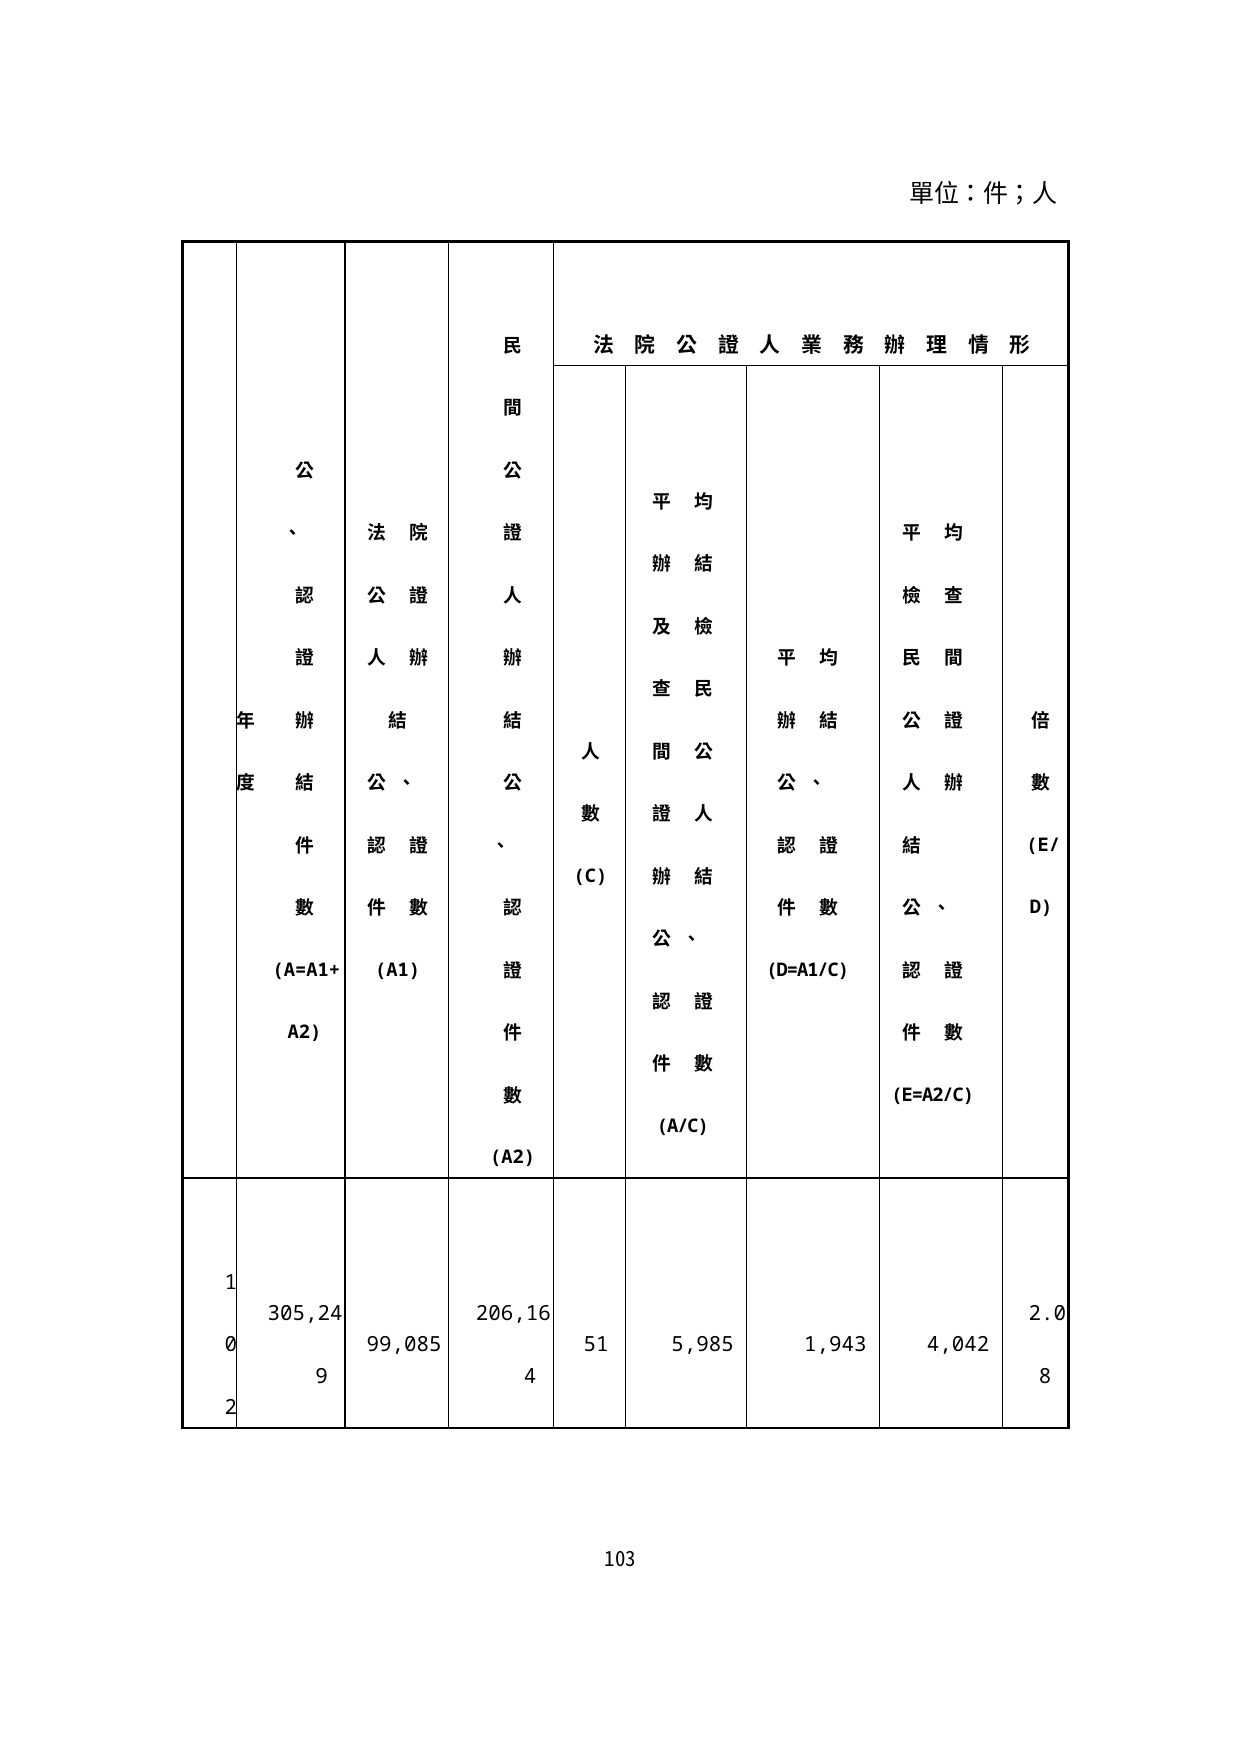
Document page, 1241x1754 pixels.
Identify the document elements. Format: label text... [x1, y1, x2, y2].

table_cell 1,943 [747, 1179, 879, 1427]
table_cell 5,985 [626, 1179, 746, 1427]
table_cell 平均辦結公、認證件數(D=A1/C) [747, 366, 879, 1177]
table_cell 倍數 (E/D) [1003, 366, 1067, 1177]
text 單位：件；人 [183, 177, 1058, 208]
table_cell 102 [184, 1179, 236, 1427]
table_cell 99,085 [346, 1179, 448, 1427]
table_cell 4,042 [880, 1179, 1002, 1427]
table_cell 人數 (C) [554, 366, 625, 1177]
table_cell 206,164 [449, 1179, 553, 1427]
table_header 法院公證人業務辦理情形 [554, 243, 1067, 365]
table_cell 平均辦結及檢查民間公證人辦結公、認證件數 (A/C) [626, 366, 746, 1177]
table_cell 51 [554, 1179, 625, 1427]
table_cell 平均檢查民間公證人辦結公、認證件數(E=A2/C) [880, 366, 1002, 1177]
table_header 民間公證人辦結公、認證件數(A2) [449, 243, 553, 1177]
table_header 公、認證 辦結件數(A=A1+A2) [237, 243, 344, 1177]
table_cell 305,249 [237, 1179, 344, 1427]
table_header 年度 [184, 243, 236, 1177]
table_cell 2.08 [1003, 1179, 1067, 1427]
table_header 法院公證人辦結公、認證件數(A1) [346, 243, 448, 1177]
